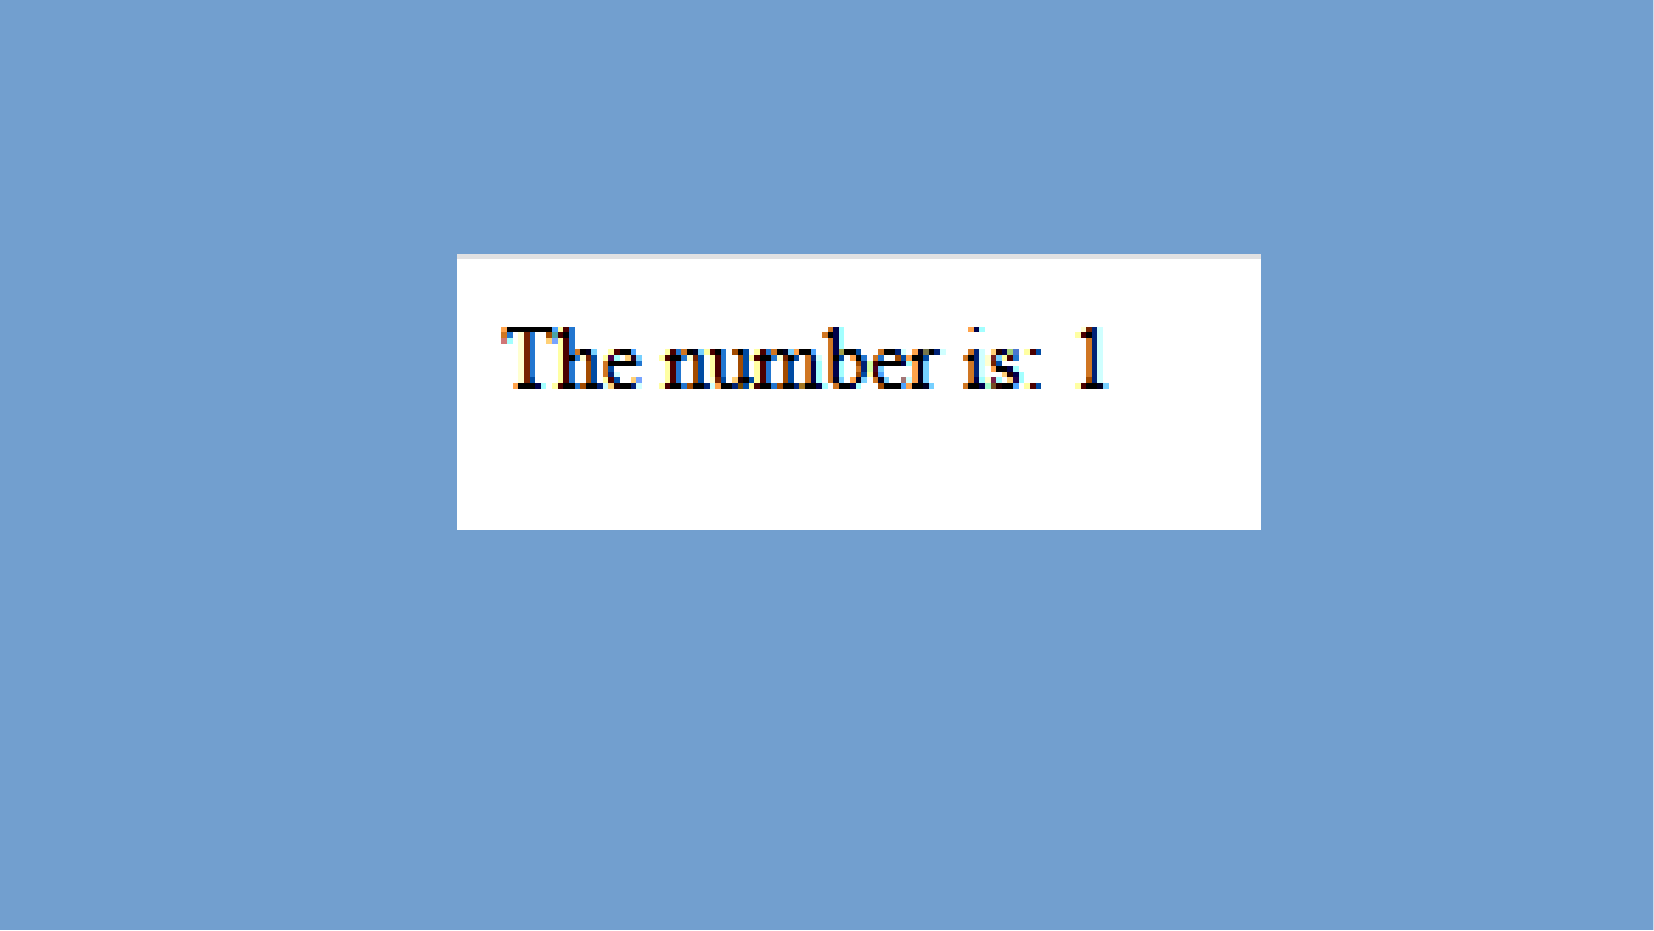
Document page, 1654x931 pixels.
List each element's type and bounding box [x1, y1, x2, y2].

picture [457, 254, 1261, 530]
